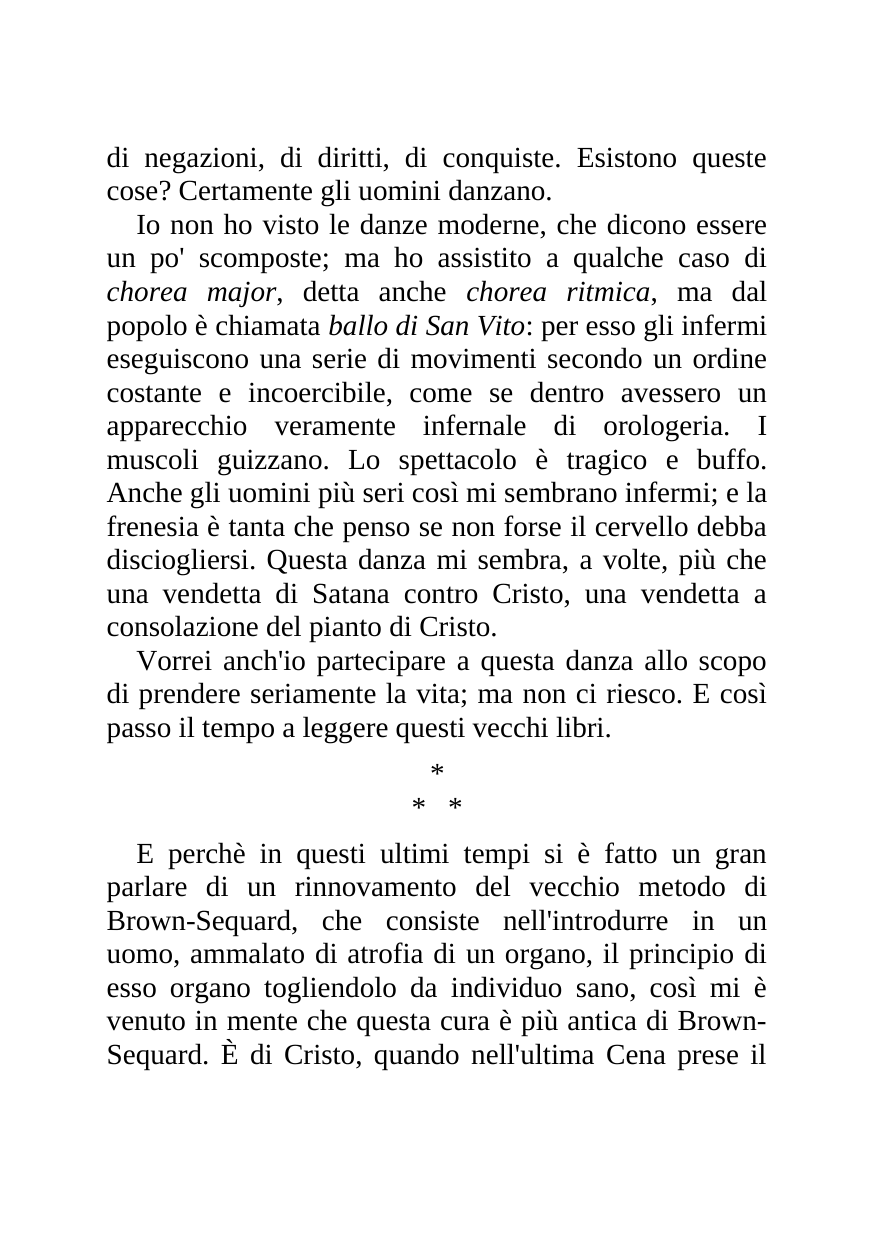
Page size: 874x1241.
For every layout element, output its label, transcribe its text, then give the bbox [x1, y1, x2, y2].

text Io non ho visto le danze moderne, che dicono essere un po' scomposte; ma ho assistito a qualche caso di chorea major, detta anche chorea ritmica, ma dal popolo è chiamata ballo di San Vito: per esso gli infermi eseguiscono una serie di movimenti secondo un ordine costante e incoercibile, come se dentro avessero un apparecchio veramente infernale di orologeria. I muscoli guizzano. Lo spettacolo è tragico e buffo. Anche gli uomini più seri così mi sembrano infermi; e la frenesia è tanta che penso se non forse il cervello debba disciogliersi. Questa danza mi sembra, a volte, più che una vendetta di Satana contro Cristo, una vendetta a consolazione del pianto di Cristo. [106, 207, 768, 643]
text E perchè in questi ultimi tempi si è fatto un gran parlare di un rinnovamento del vecchio metodo di Brown-Sequard, che consiste nell'introdurre in un uomo, ammalato di atrofia di un organo, il principio di esso organo togliendolo da individuo sano, così mi è venuto in mente che questa cura è più antica di Brown-Sequard. È di Cristo, quando nell'ultima Cena prese il [106, 836, 768, 1071]
text * * * [106, 756, 768, 823]
text di negazioni, di diritti, di conquiste. Esistono queste cose? Certamente gli uomini danzano. [106, 140, 768, 207]
text Vorrei anch'io partecipare a questa danza allo scopo di prendere seriamente la vita; ma non ci riesco. E così passo il tempo a leggere questi vecchi libri. [106, 643, 768, 744]
